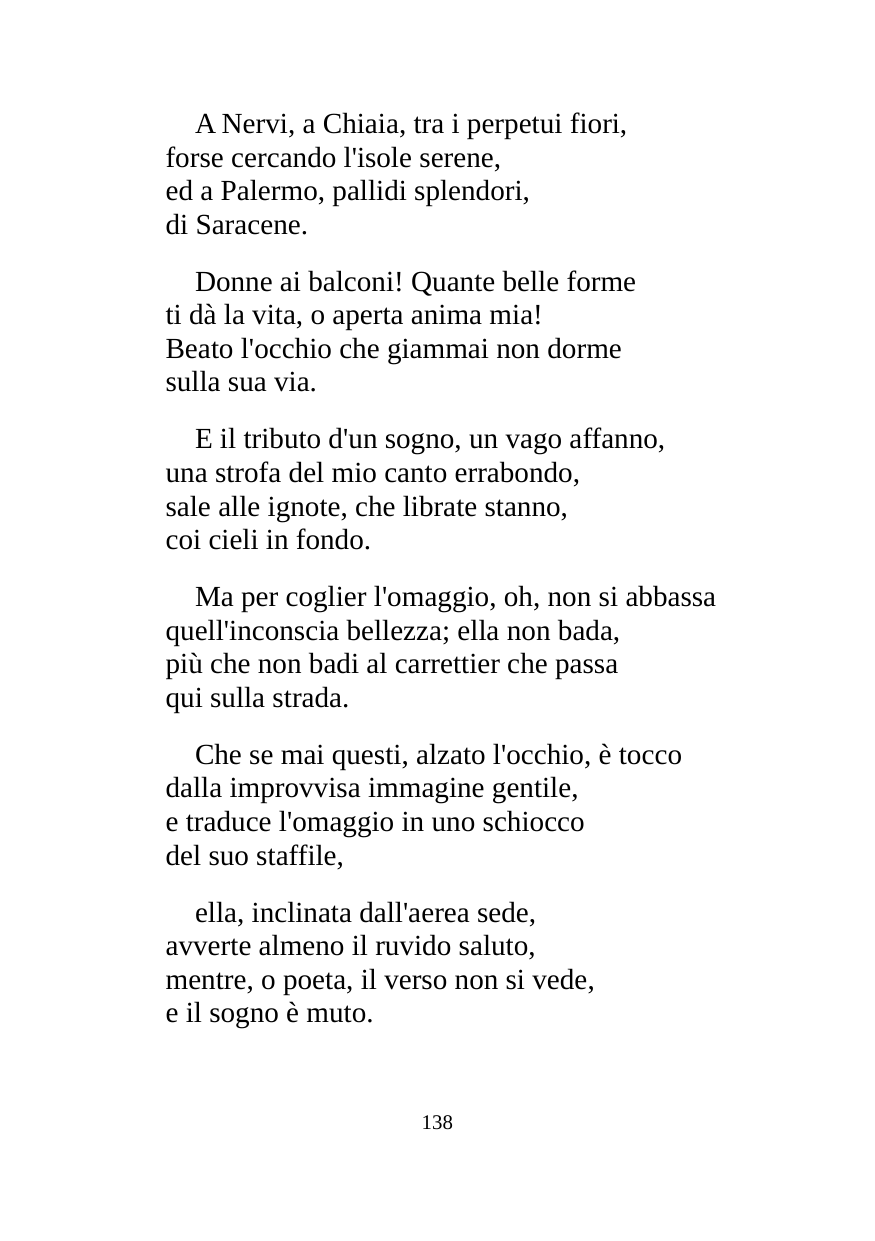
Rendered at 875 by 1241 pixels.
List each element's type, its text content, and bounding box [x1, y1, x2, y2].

text ella, inclinata dall'aerea sede, avverte almeno il ruvido saluto, mentre, o poeta, il verso non si vede, e il sogno è muto. [165, 895, 768, 1029]
text Ma per coglier l'omaggio, oh, non si abbassa quell'inconscia bellezza; ella non bada, più che non badi al carrettier che passa qui sulla strada. [165, 579, 768, 713]
text Che se mai questi, alzato l'occhio, è tocco dalla improvvisa immagine gentile, e traduce l'omaggio in uno schiocco del suo staffile, [165, 737, 768, 871]
text Donne ai balconi! Quante belle forme ti dà la vita, o aperta anima mia! Beato l'occhio che giammai non dorme sulla sua via. [165, 264, 768, 398]
text E il tributo d'un sogno, un vago affanno, una strofa del mio canto errabondo, sale alle ignote, che librate stanno, coi cieli in fondo. [165, 422, 768, 556]
text A Nervi, a Chiaia, tra i perpetui fiori, forse cercando l'isole serene, ed a Palermo, pallidi splendori, di Saracene. [165, 106, 768, 240]
